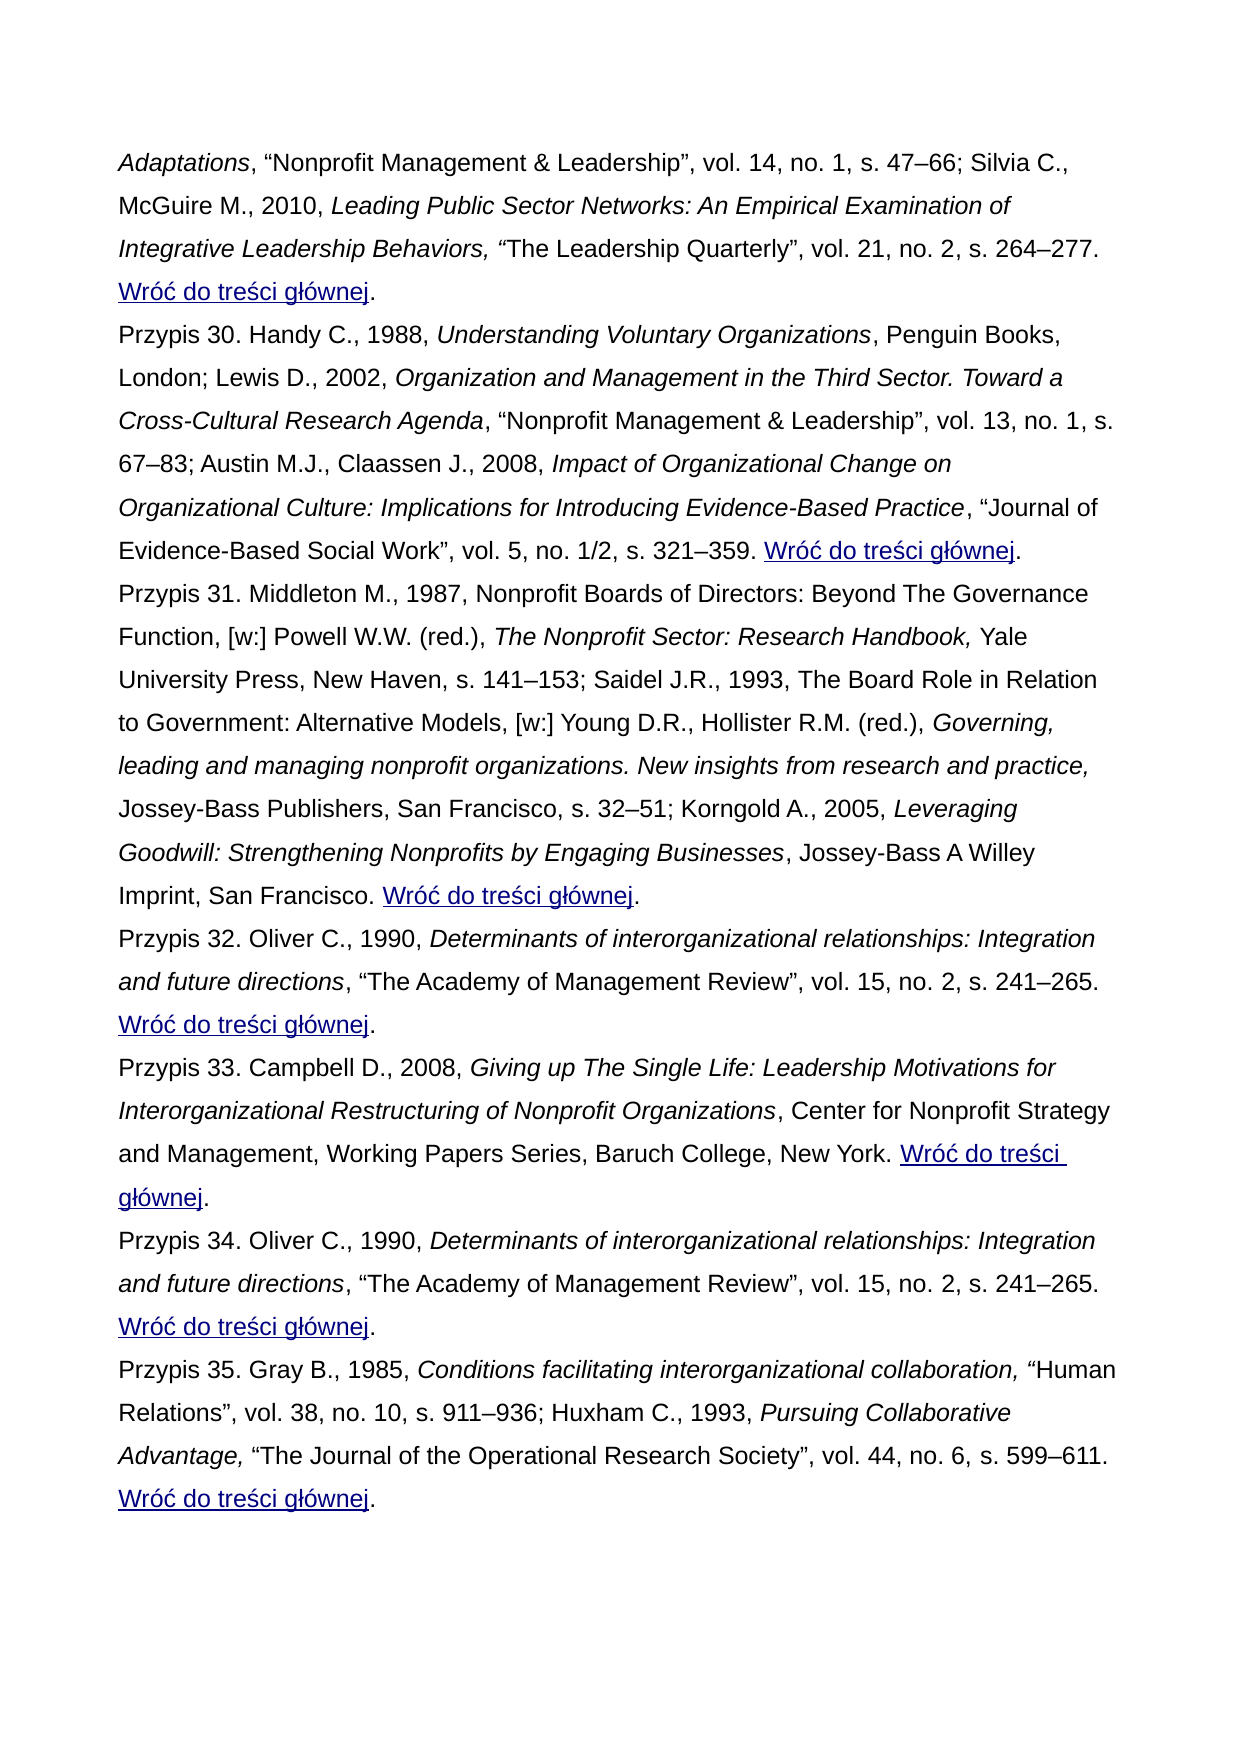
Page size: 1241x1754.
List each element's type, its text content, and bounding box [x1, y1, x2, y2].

text Przypis 33. Campbell D., 2008, Giving up The Single Life: Leadership Motivations for Interorganizational Restructuring of Nonprofit Organizations, Center for Nonprofit Strategy and Management, Working Papers Series, Baruch College, New York. Wróć do treści głównej. [118, 1053, 1122, 1211]
text Przypis 32. Oliver C., 1990, Determinants of interorganizational relationships: Integration and future directions, “The Academy of Management Review”, vol. 15, no. 2, s. 241–265. Wróć do treści głównej. [118, 924, 1122, 1039]
text Adaptations, “Nonprofit Management & Leadership”, vol. 14, no. 1, s. 47–66; Silvia C., McGuire M., 2010, Leading Public Sector Networks: An Empirical Examination of Integrative Leadership Behaviors, “The Leadership Quarterly”, vol. 21, no. 2, s. 264–277. Wróć do treści głównej. [118, 148, 1122, 306]
text Przypis 34. Oliver C., 1990, Determinants of interorganizational relationships: Integration and future directions, “The Academy of Management Review”, vol. 15, no. 2, s. 241–265. Wróć do treści głównej. [118, 1226, 1122, 1341]
text Przypis 30. Handy C., 1988, Understanding Voluntary Organizations, Penguin Books, London; Lewis D., 2002, Organization and Management in the Third Sector. Toward a Cross-Cultural Research Agenda, “Nonprofit Management & Leadership”, vol. 13, no. 1, s. 67–83; Austin M.J., Claassen J., 2008, Impact of Organizational Change on Organizational Culture: Implications for Introducing Evidence-Based Practice, “Journal of Evidence-Based Social Work”, vol. 5, no. 1/2, s. 321–359. Wróć do treści głównej. [118, 320, 1122, 564]
text Przypis 35. Gray B., 1985, Conditions facilitating interorganizational collaboration, “Human Relations”, vol. 38, no. 10, s. 911–936; Huxham C., 1993, Pursuing Collaborative Advantage, “The Journal of the Operational Research Society”, vol. 44, no. 6, s. 599–611. Wróć do treści głównej. [118, 1355, 1122, 1513]
text Przypis 31. Middleton M., 1987, Nonprofit Boards of Directors: Beyond The Governance Function, [w:] Powell W.W. (red.), The Nonprofit Sector: Research Handbook, Yale University Press, New Haven, s. 141–153; Saidel J.R., 1993, The Board Role in Relation to Government: Alternative Models, [w:] Young D.R., Hollister R.M. (red.), Governing, leading and managing nonprofit organizations. New insights from research and practice, Jossey-Bass Publishers, San Francisco, s. 32–51; Korngold A., 2005, Leveraging Goodwill: Strengthening Nonprofits by Engaging Businesses, Jossey-Bass A Willey Imprint, San Francisco. Wróć do treści głównej. [118, 579, 1122, 909]
